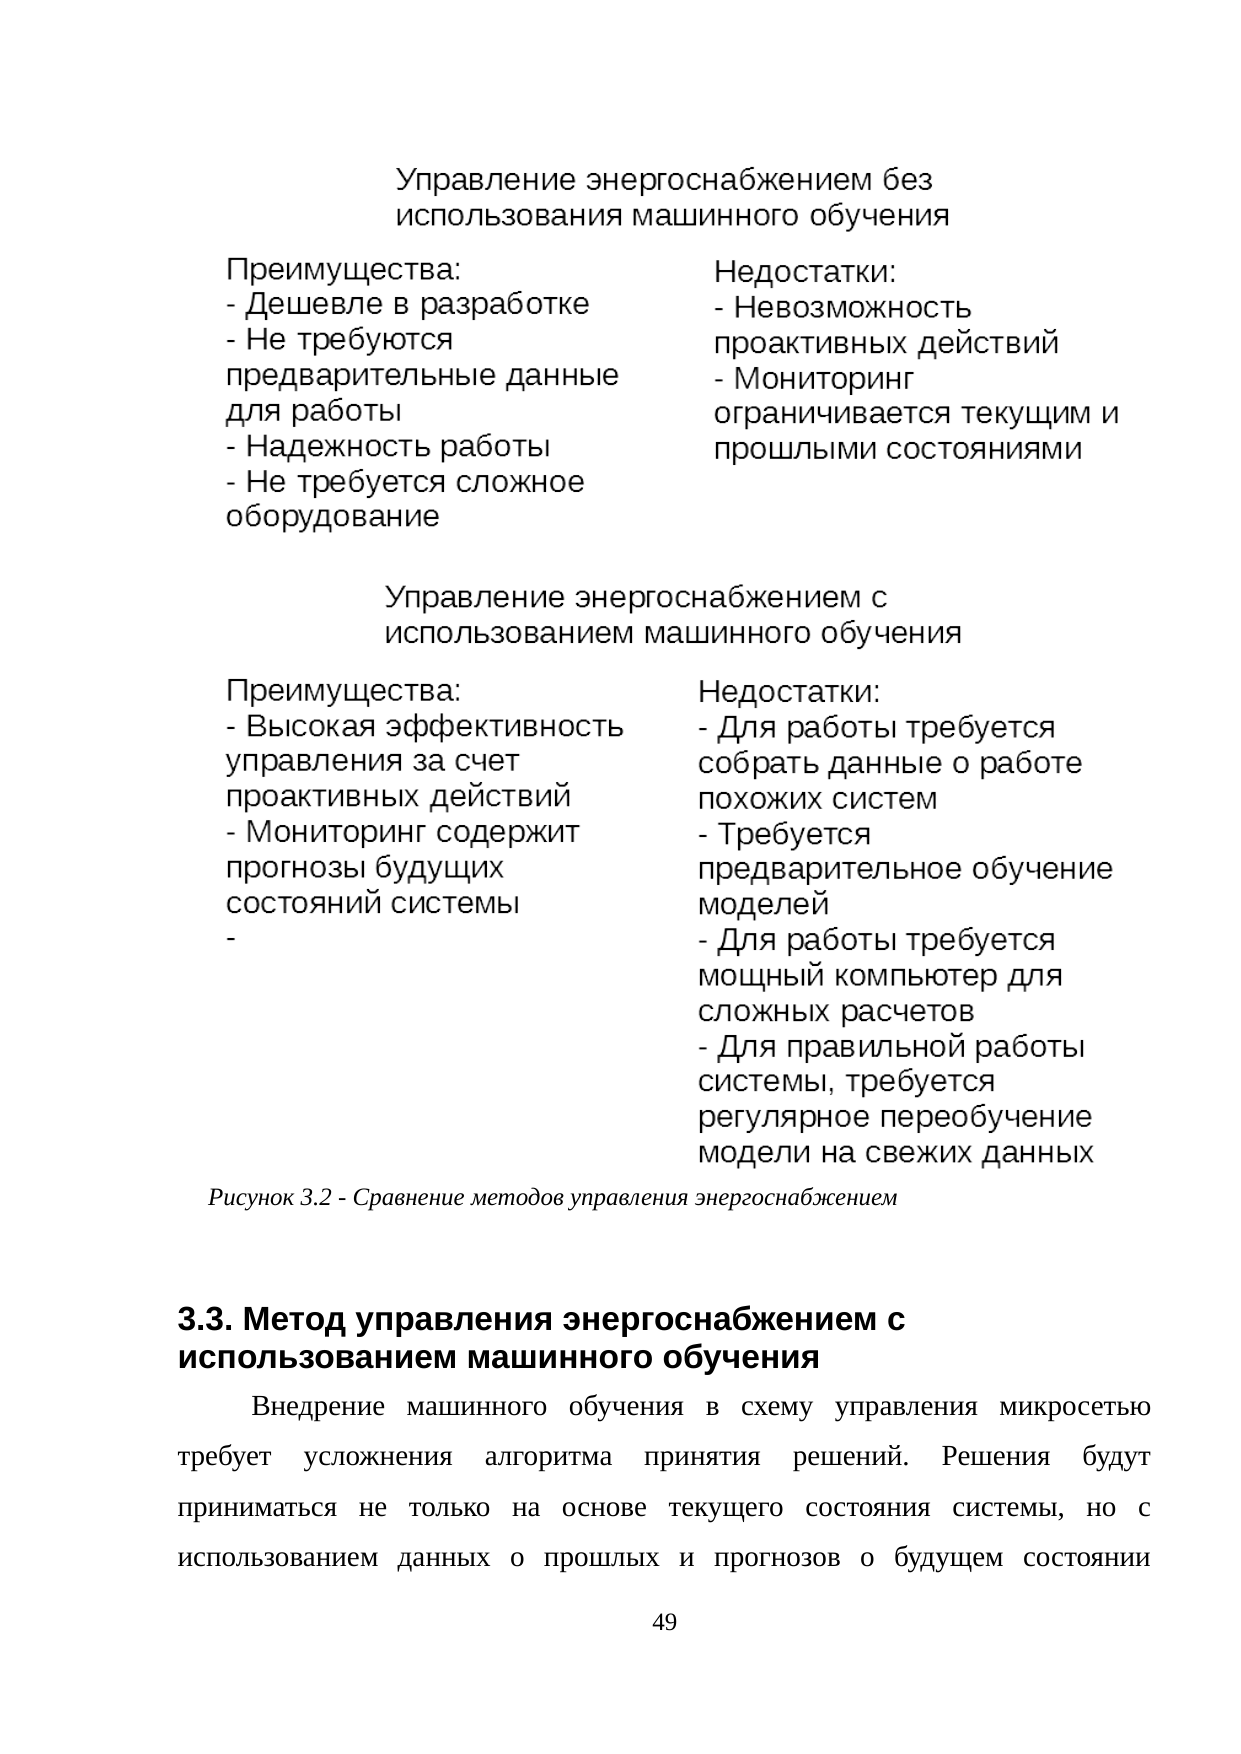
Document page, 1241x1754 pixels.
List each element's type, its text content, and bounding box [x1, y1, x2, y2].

subtitle 3.3. Метод управления энергоснабжением с использованием машинного обучения [177, 1298, 1152, 1376]
text Внедрение машинного обучения в схему управления микросетью требует усложнения алгоритма принятия решений. Решения будут приниматься не только на основе текущего состояния системы, но с использованием данных о прошлых и прогнозов о будущем состоянии [177, 1388, 1152, 1573]
text Рисунок 3.2 - Сравнение методов управления энергоснабжением [208, 1177, 1121, 1210]
picture [207, 162, 1122, 1177]
